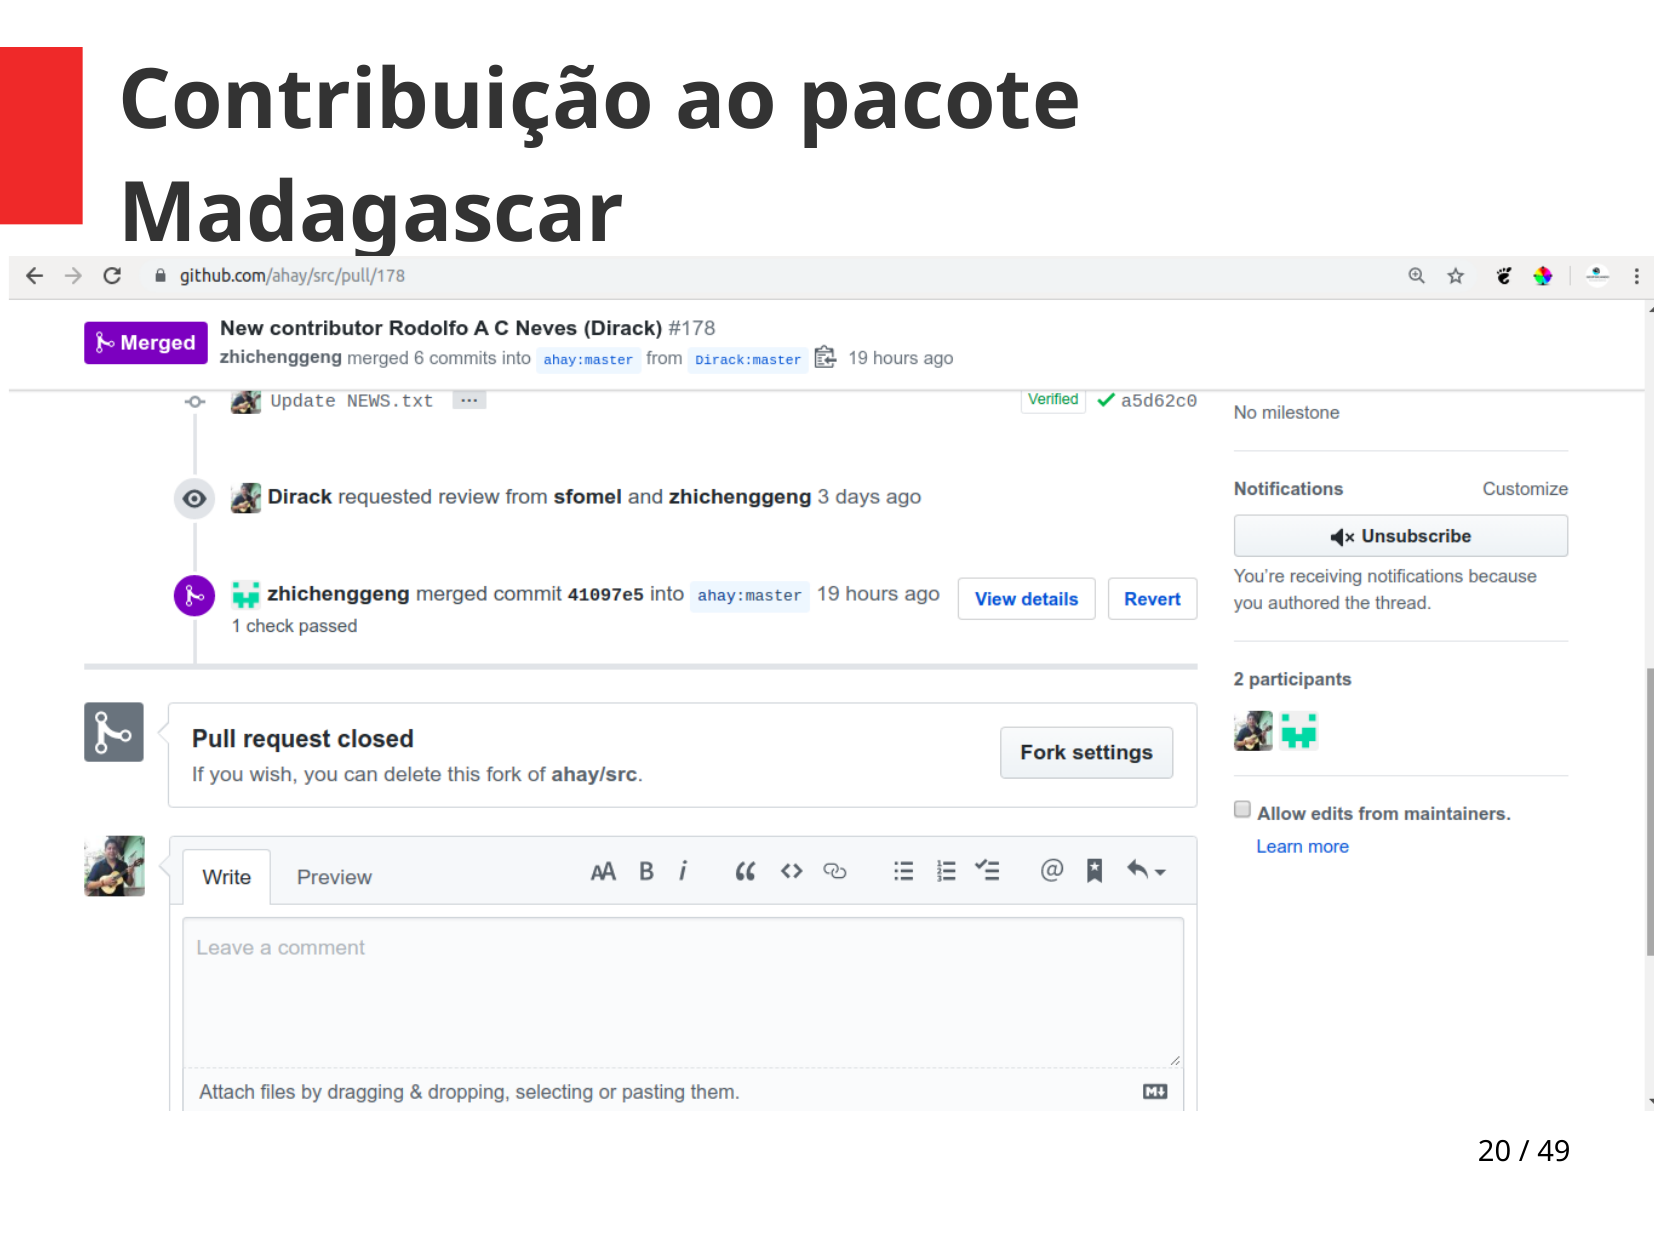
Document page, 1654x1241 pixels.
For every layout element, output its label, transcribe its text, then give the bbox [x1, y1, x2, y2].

picture [8, 256, 1654, 1111]
title Contribuição ao pacote Madagascar [118, 49, 1571, 256]
